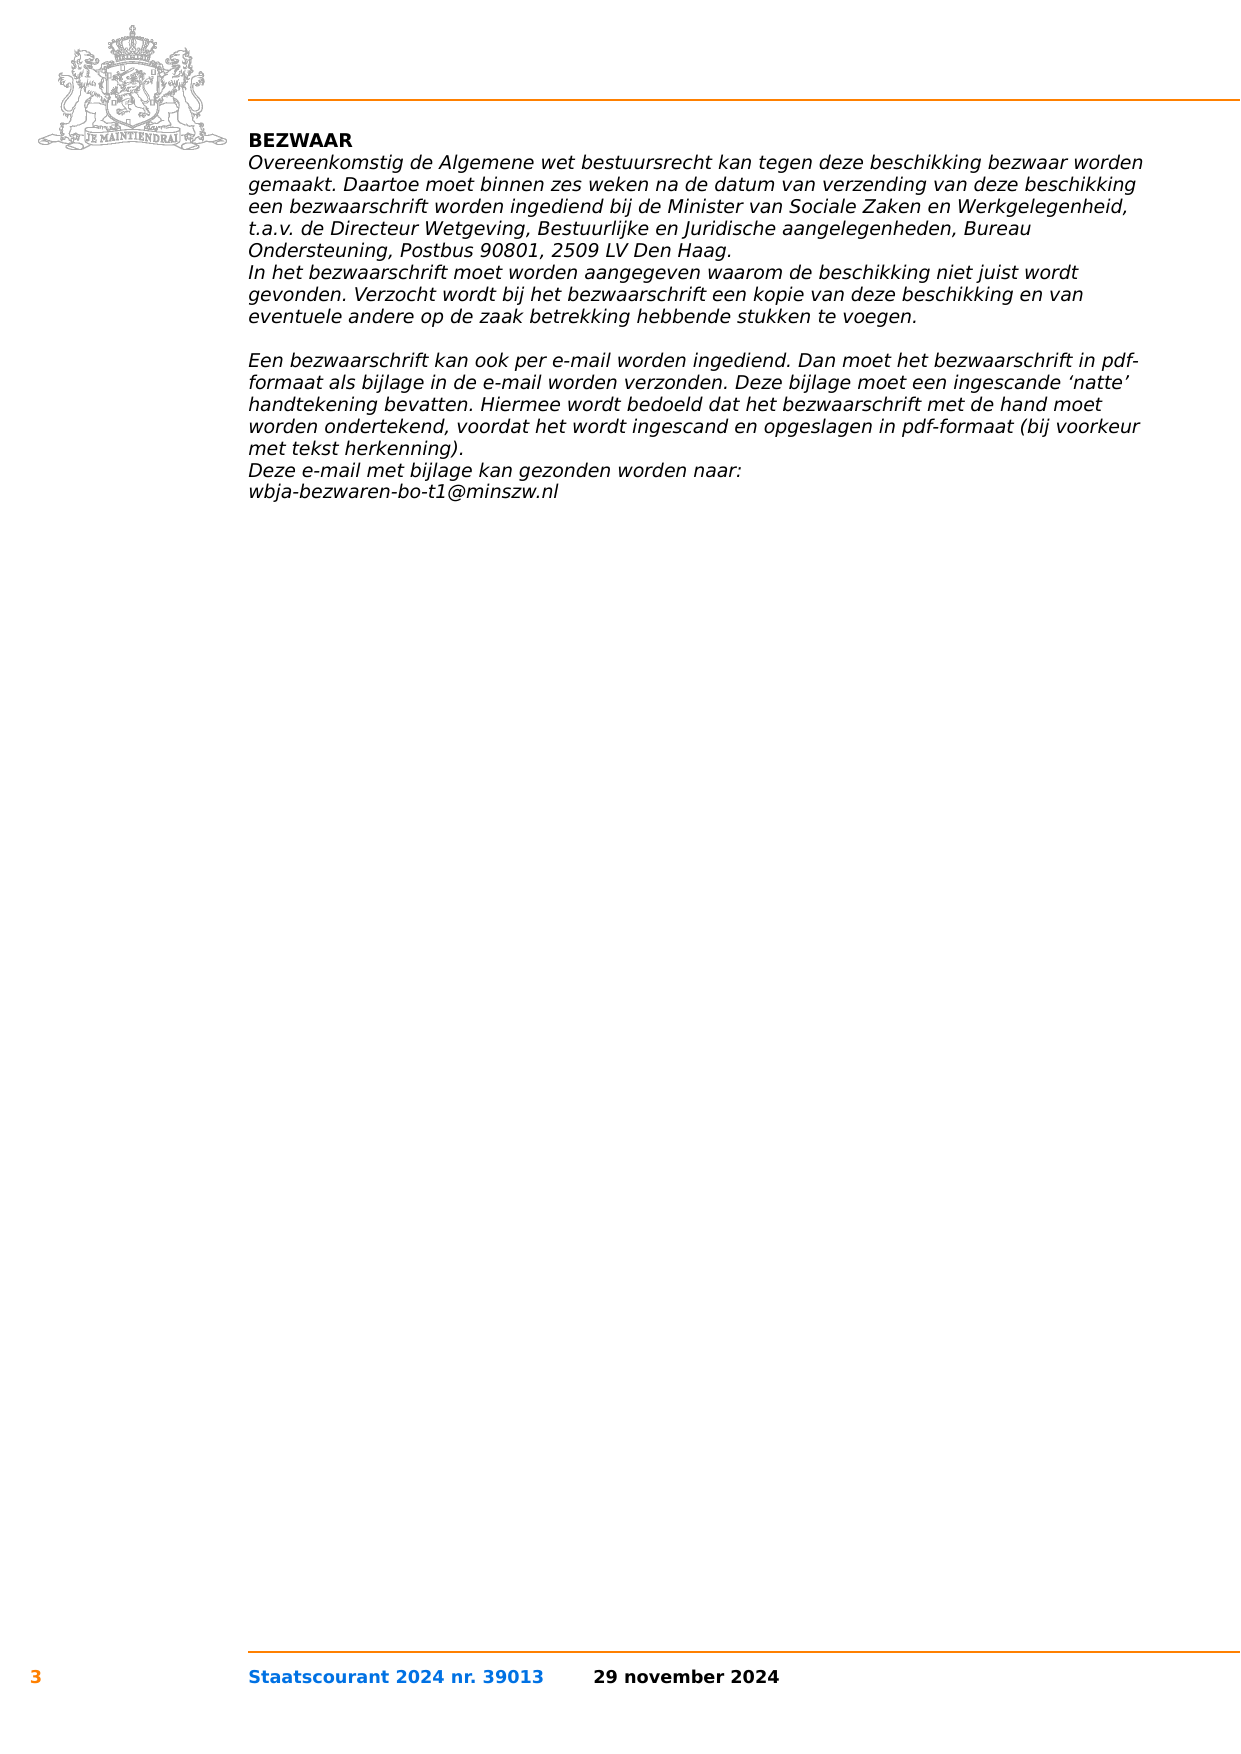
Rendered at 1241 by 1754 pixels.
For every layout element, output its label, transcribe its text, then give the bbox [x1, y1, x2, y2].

text wbja-bezwaren-bo-t1@minszw.nl [248, 481, 1163, 503]
text In het bezwaarschrift moet worden aangegeven waarom de beschikking niet juist wordt gevonden. Verzocht wordt bij het bezwaarschrift een kopie van deze beschikking en van eventuele andere op de zaak betrekking hebbende stukken te voegen. [248, 262, 1163, 328]
picture [38, 25, 227, 150]
text Overeenkomstig de Algemene wet bestuursrecht kan tegen deze beschikking bezwaar worden gemaakt. Daartoe moet binnen zes weken na de datum van verzending van deze beschikking een bezwaarschrift worden ingediend bij de Minister van Sociale Zaken en Werkgelegenheid, t.a.v. de Directeur Wetgeving, Bestuurlijke en Juridische aangelegenheden, Bureau Ondersteuning, Postbus 90801, 2509 LV Den Haag. [248, 152, 1163, 262]
text Deze e-mail met bijlage kan gezonden worden naar: [248, 459, 1163, 481]
text BEZWAAR [248, 130, 1163, 152]
text Een bezwaarschrift kan ook per e-mail worden ingediend. Dan moet het bezwaarschrift in pdf-formaat als bijlage in de e-mail worden verzonden. Deze bijlage moet een ingescande ‘natte’ handtekening bevatten. Hiermee wordt bedoeld dat het bezwaarschrift met de hand moet worden ondertekend, voordat het wordt ingescand en opgeslagen in pdf-formaat (bij voorkeur met tekst herkenning). [248, 349, 1163, 459]
